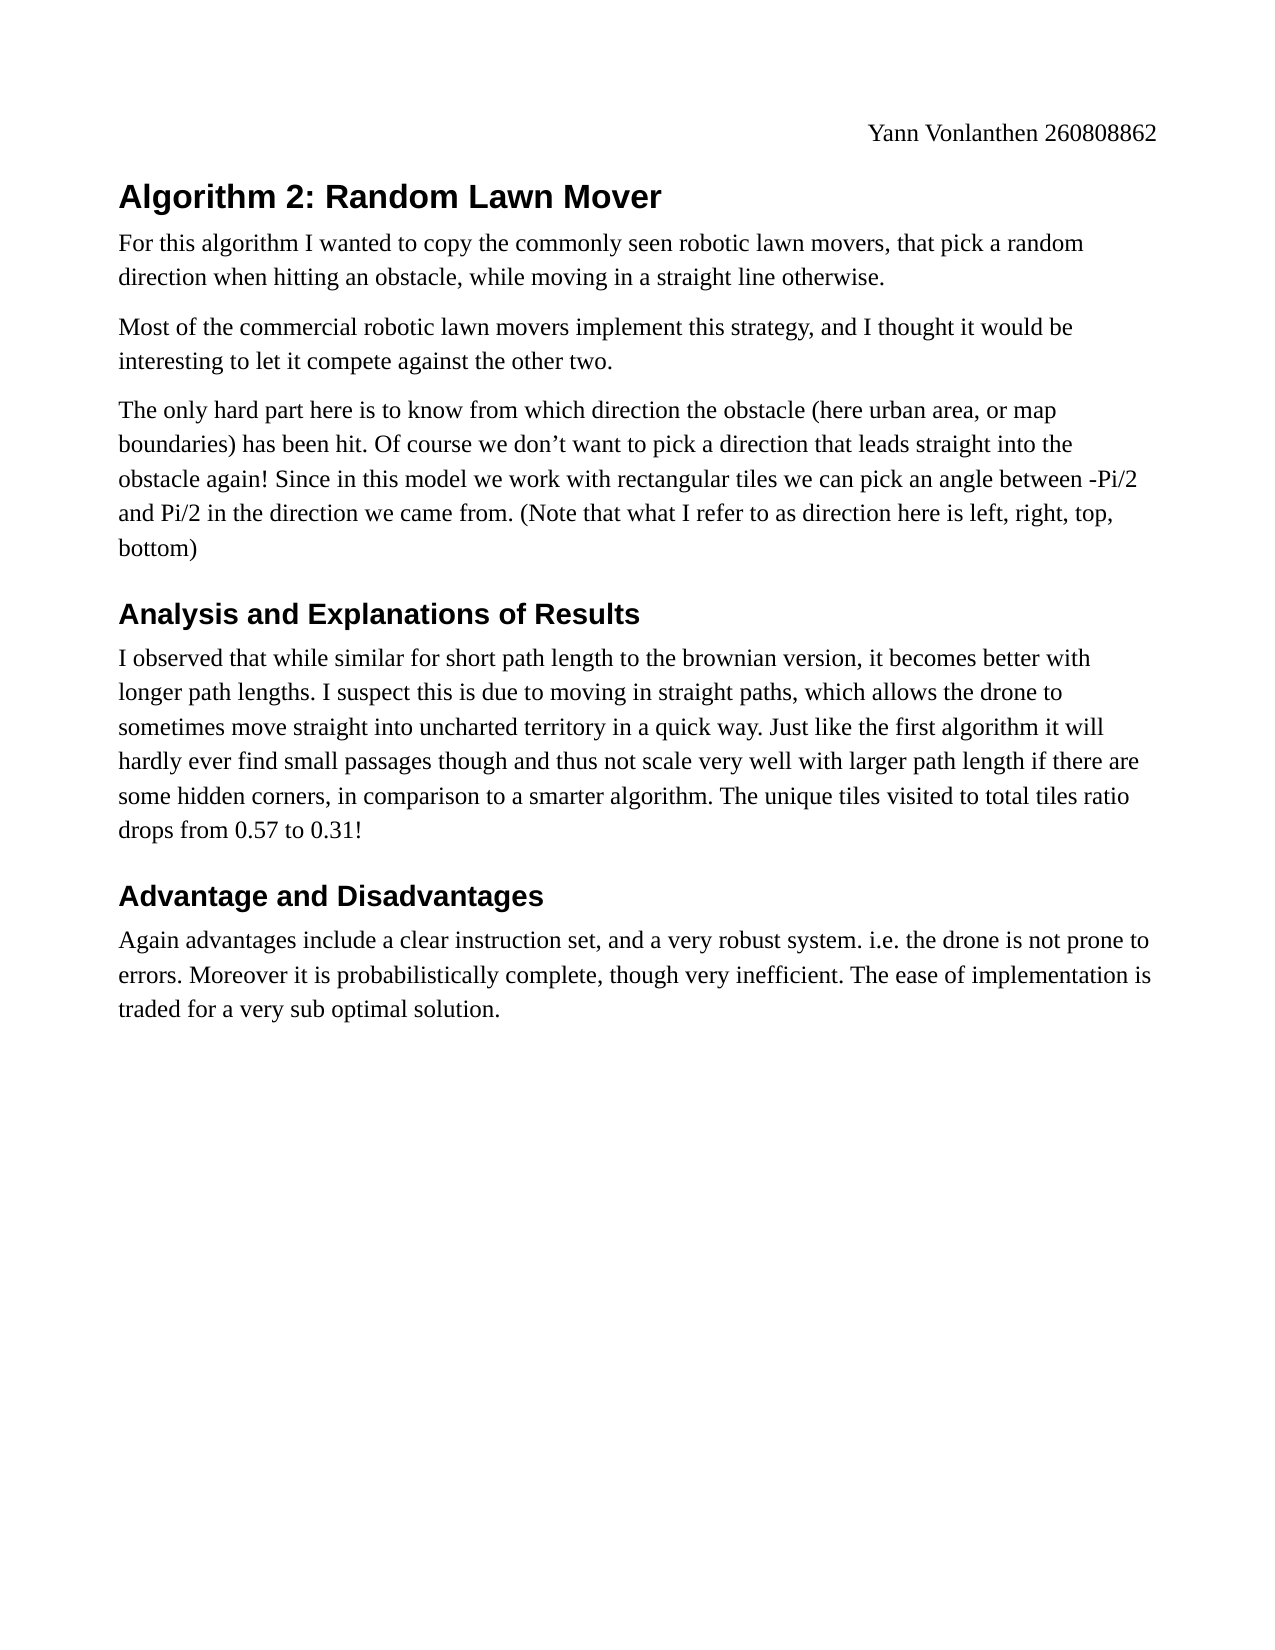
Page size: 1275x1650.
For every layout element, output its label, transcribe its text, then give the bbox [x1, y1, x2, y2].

text Again advantages include a clear instruction set, and a very robust system. i.e. the drone is not prone to errors. Moreover it is probabilistically complete, though very inefficient. The ease of implementation is traded for a very sub optimal solution. [118, 925, 1157, 1023]
text I observed that while similar for short path length to the brownian version, it becomes better with longer path lengths. I suspect this is due to moving in straight paths, which allows the drone to sometimes move straight into uncharted territory in a quick way. Just like the first algorithm it will hardly ever find small passages though and thus not scale very well with larger path length if there are some hidden corners, in comparison to a smarter algorithm. The unique tiles visited to total tiles ratio drops from 0.57 to 0.31! [118, 643, 1157, 844]
text For this algorithm I wanted to copy the commonly seen robotic lawn movers, that pick a random direction when hitting an obstacle, while moving in a straight line otherwise. [118, 228, 1157, 291]
subtitle Advantage and Disadvantages [118, 879, 1157, 913]
subtitle Analysis and Explanations of Results [118, 597, 1157, 630]
text Most of the commercial robotic lawn movers implement this strategy, and I thought it would be interesting to let it compete against the other two. [118, 312, 1157, 375]
subtitle Algorithm 2: Random Lawn Mover [118, 177, 1157, 216]
text The only hard part here is to know from which direction the obstacle (here urban area, or map boundaries) has been hit. Of course we don’t want to pick a direction that leads straight into the obstacle again! Since in this model we work with rectangular tiles we can pick an angle between -Pi/2 and Pi/2 in the direction we came from. (Note that what I refer to as direction here is left, right, top, bottom) [118, 395, 1157, 562]
